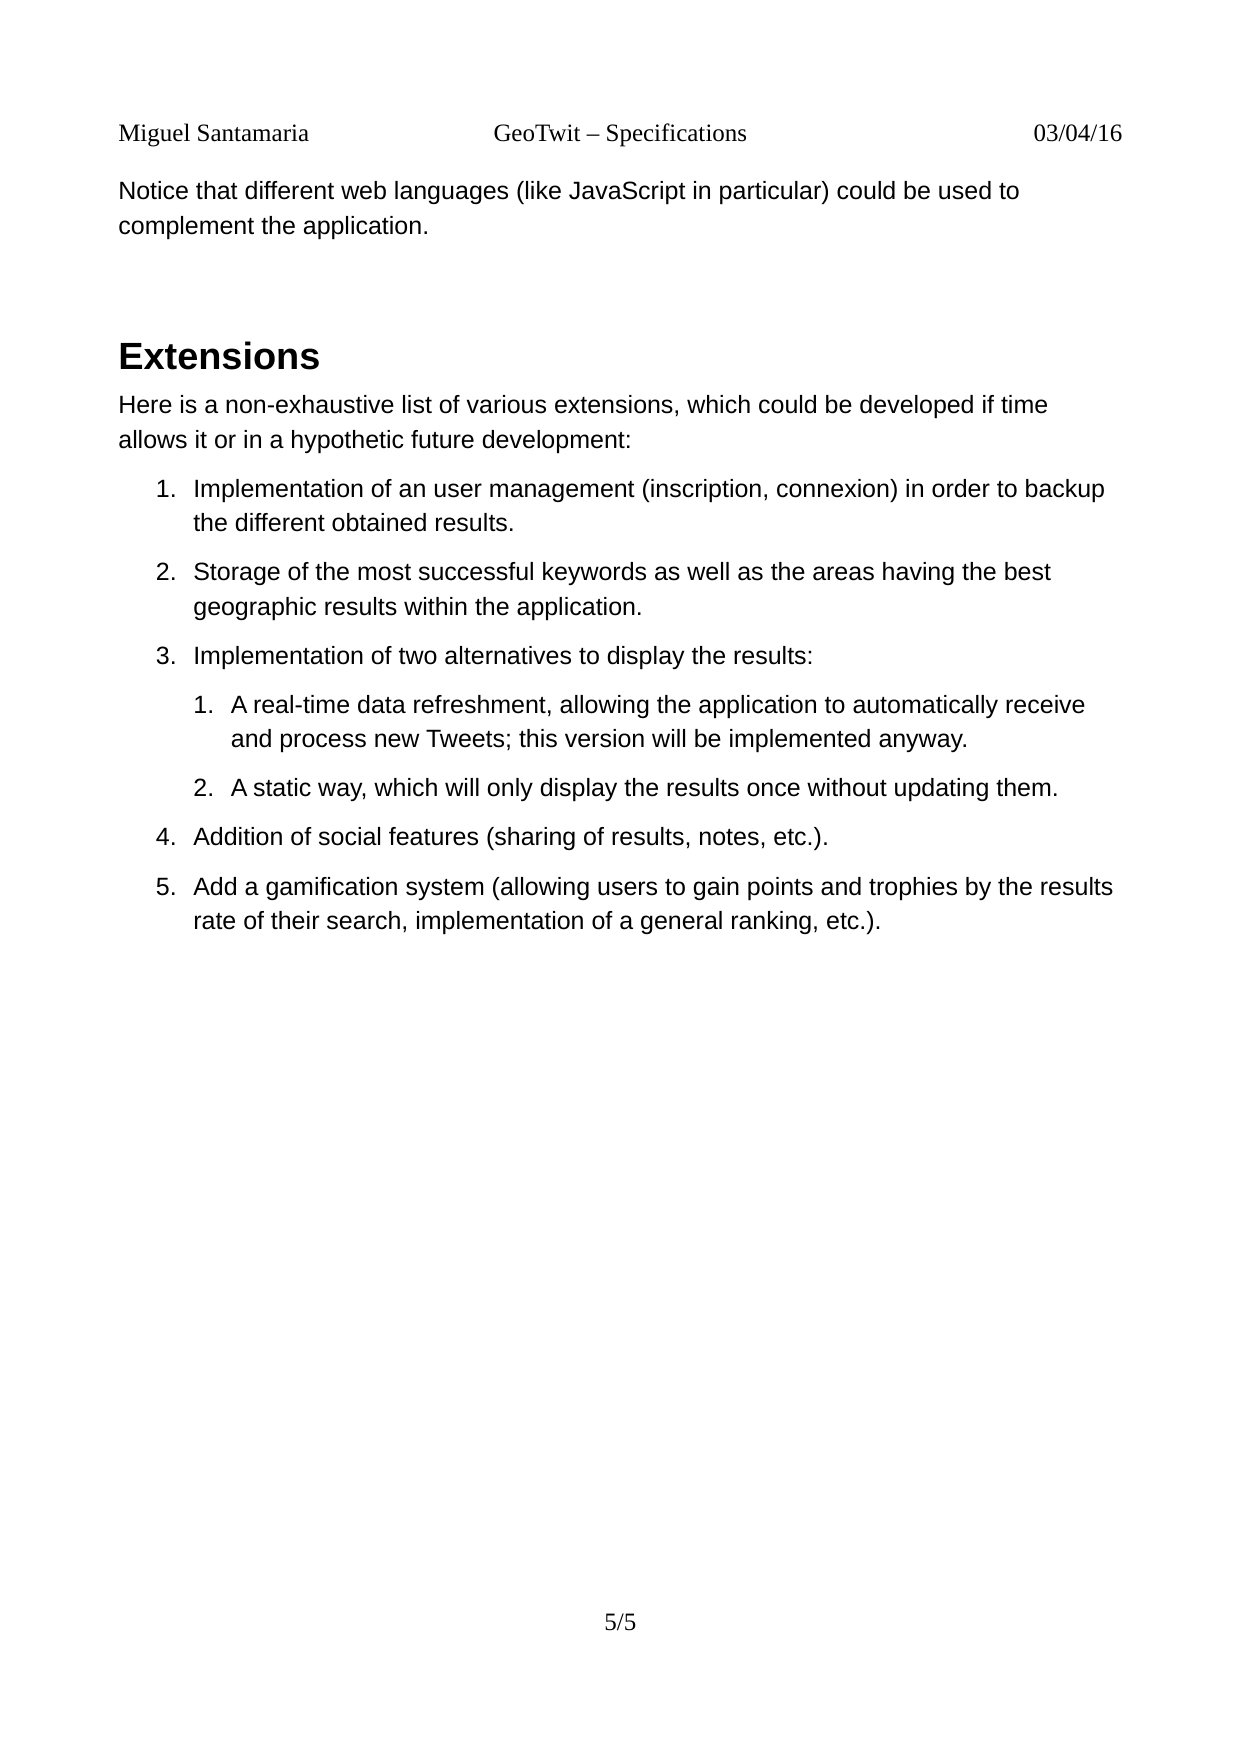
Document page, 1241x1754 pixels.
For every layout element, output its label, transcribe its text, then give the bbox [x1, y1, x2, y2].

text Notice that different web languages (like JavaScript in particular) could be used to complement the application. [118, 176, 1122, 239]
list Add a gamification system (allowing users to gain points and trophies by the results rate of their search, implementation of a general ranking, etc.). [156, 871, 1122, 935]
list A real-time data refreshment, allowing the application to automatically receive and process new Tweets; this version will be implemented anyway. [193, 690, 1122, 753]
list Addition of social features (sharing of results, notes, etc.). [156, 822, 1122, 851]
text Here is a non-exhaustive list of various extensions, which could be developed if time allows it or in a hypothetic future development: [118, 390, 1122, 453]
subtitle Extensions [118, 334, 1122, 378]
list Implementation of an user management (inscription, connexion) in order to backup the different obtained results. [156, 474, 1122, 537]
list Implementation of two alternatives to display the results: [156, 641, 1122, 669]
list A static way, which will only display the results once without updating them. [193, 773, 1122, 802]
list Storage of the most successful keywords as well as the areas having the best geographic results within the application. [156, 557, 1122, 620]
